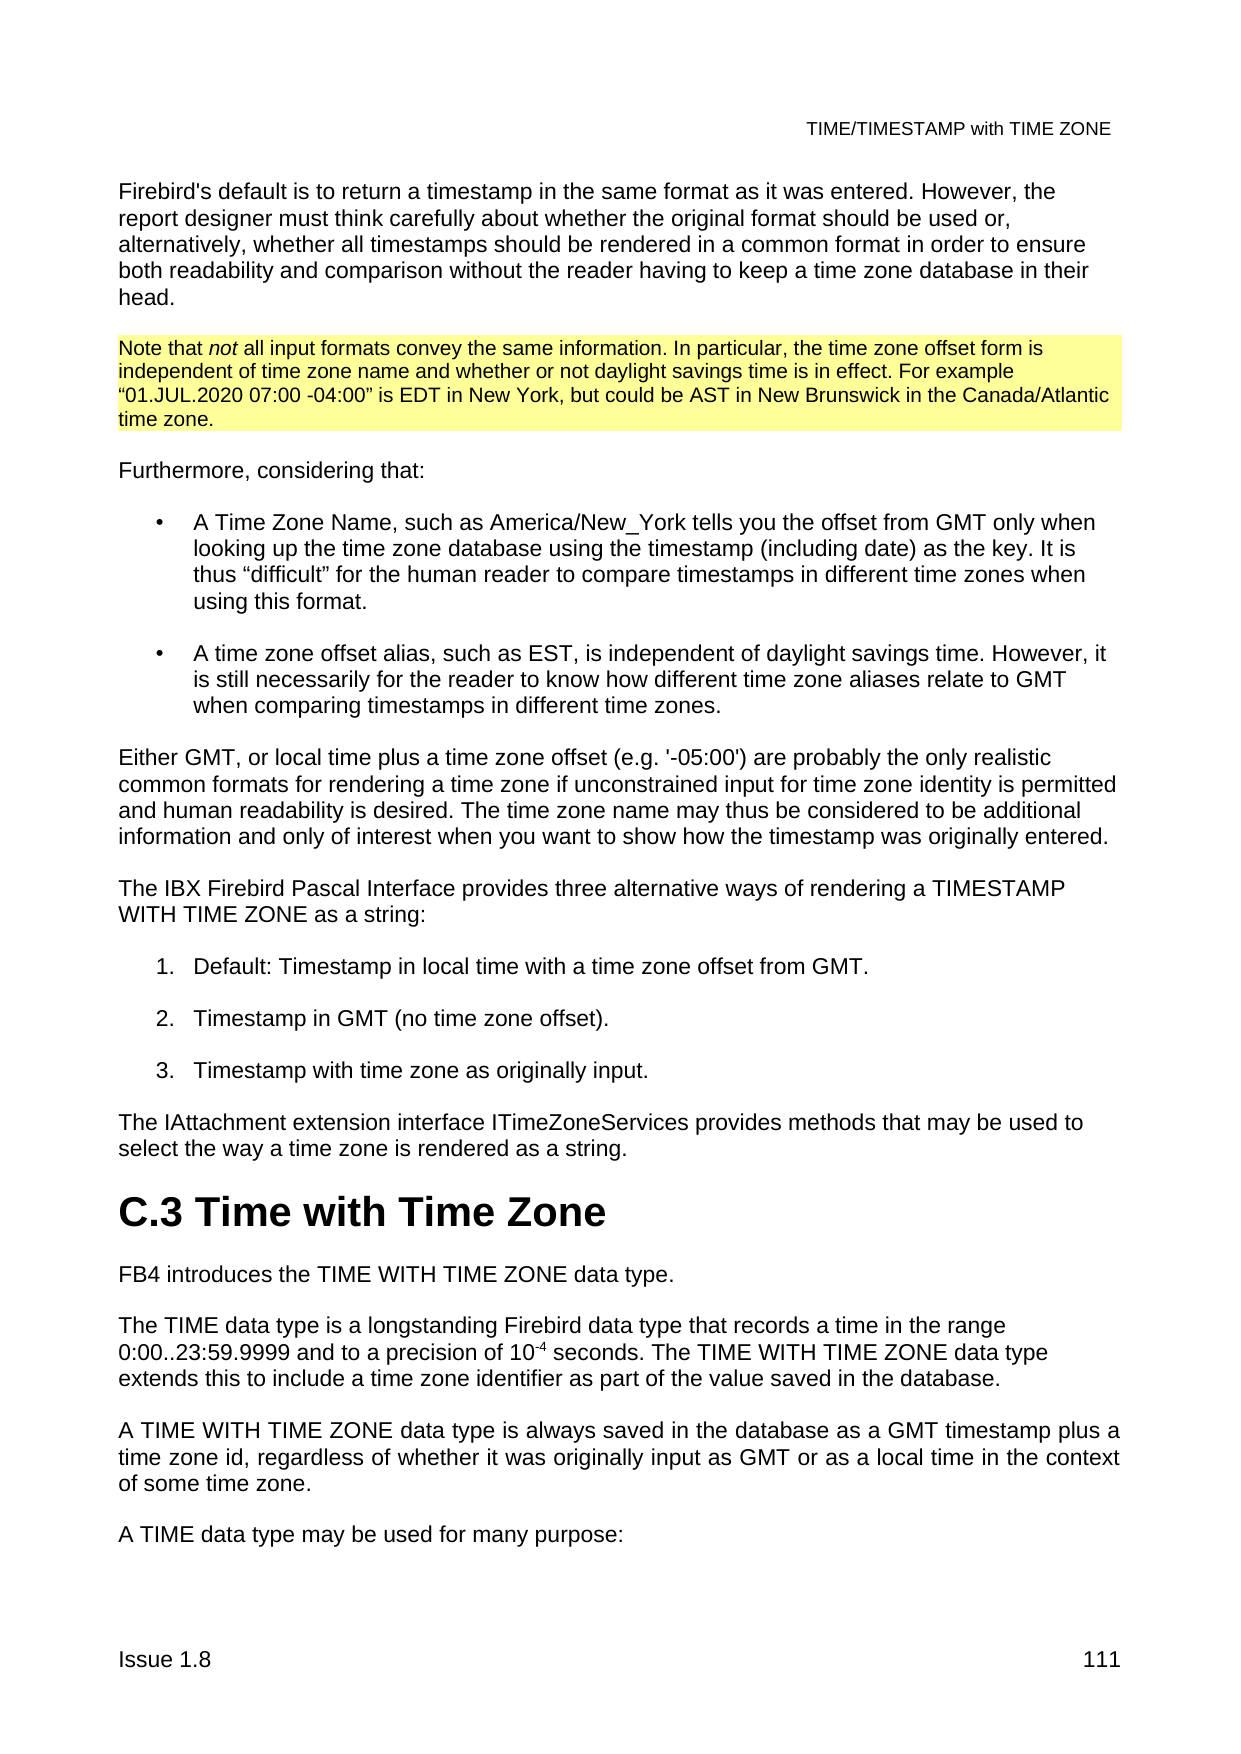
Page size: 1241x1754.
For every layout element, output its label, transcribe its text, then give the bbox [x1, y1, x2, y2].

text A TIME WITH TIME ZONE data type is always saved in the database as a GMT timestamp plus a time zone id, regardless of whether it was originally input as GMT or as a local time in the context of some time zone. [118, 1417, 1122, 1496]
list A Time Zone Name, such as America/New_York tells you the offset from GMT only when looking up the time zone database using the timestamp (including date) as the key. It is thus “difficult” for the human reader to compare timestamps in different time zones when using this format. [156, 509, 1122, 614]
text Note that not all input formats convey the same information. In particular, the time zone offset form is independent of time zone name and whether or not daylight savings time is in effect. For example “01.JUL.2020 07:00 -04:00” is EDT in New York, but could be AST in New Brunswick in the Canada/Atlantic time zone. [118, 335, 1122, 431]
text Either GMT, or local time plus a time zone offset (e.g. '-05:00') are probably the only realistic common formats for rendering a time zone if unconstrained input for time zone identity is permitted and human readability is desired. The time zone name may thus be considered to be additional information and only of interest when you want to show how the timestamp was originally entered. [118, 744, 1122, 849]
list Default: Timestamp in local time with a time zone offset from GMT. [156, 953, 1122, 980]
text The IBX Firebird Pascal Interface provides three alternative ways of rendering a TIMESTAMP WITH TIME ZONE as a string: [118, 875, 1122, 928]
text The TIME data type is a longstanding Firebird data type that records a time in the range 0:00..23:59.9999 and to a precision of 10-4 seconds. The TIME WITH TIME ZONE data type extends this to include a time zone identifier as part of the value saved in the database. [118, 1312, 1122, 1392]
list Timestamp in GMT (no time zone offset). [156, 1005, 1122, 1032]
text FB4 introduces the TIME WITH TIME ZONE data type. [118, 1261, 1122, 1287]
text Furthermore, considering that: [118, 457, 1122, 483]
list A time zone offset alias, such as EST, is independent of daylight savings time. However, it is still necessarily for the reader to know how different time zone aliases relate to GMT when comparing timestamps in different time zones. [156, 639, 1122, 719]
text The IAttachment extension interface ITimeZoneServices provides methods that may be used to select the way a time zone is rendered as a string. [118, 1109, 1122, 1162]
text A TIME data type may be used for many purpose: [118, 1521, 1122, 1547]
text Firebird's default is to return a timestamp in the same format as it was entered. However, the report designer must think carefully about whether the original format should be used or, alternatively, whether all timestamps should be rendered in a common format in order to ensure both readability and comparison without the reader having to keep a time zone database in their head. [118, 178, 1122, 310]
subtitle Time with Time Zone [118, 1187, 1122, 1235]
list Timestamp with time zone as originally input. [156, 1057, 1122, 1083]
